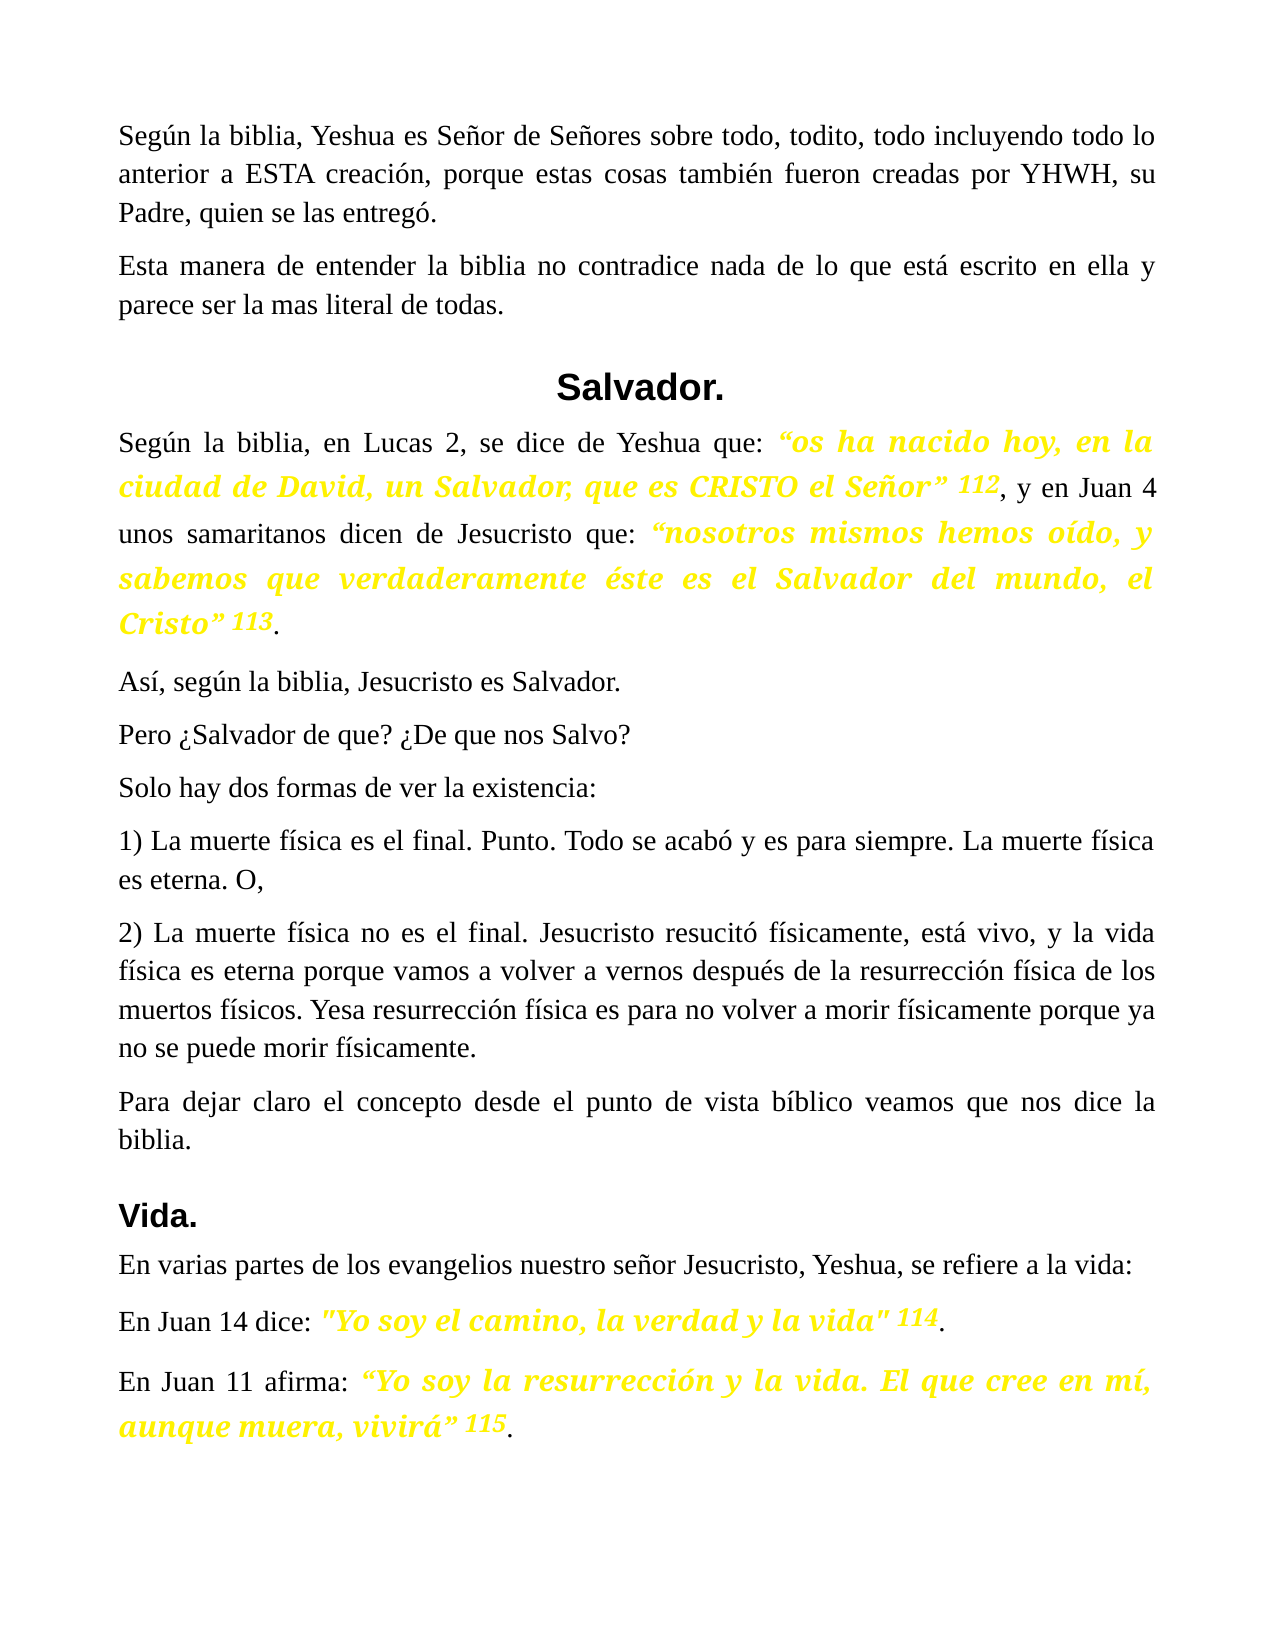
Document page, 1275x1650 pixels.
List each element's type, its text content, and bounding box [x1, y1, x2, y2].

text En Juan 11 afirma: “Yo soy la resurrección y la vida. El que cree en mí, aunque muera, vivirá” . [118, 1361, 1157, 1446]
text Para dejar claro el concepto desde el punto de vista bíblico veamos que nos dice la biblia. [118, 1084, 1157, 1156]
text En Juan 14 dice: "Yo soy el camino, la verdad y la vida" . [118, 1300, 1157, 1340]
text Así, según la biblia, Jesucristo es Salvador. [118, 664, 1157, 697]
subtitle Vida. [118, 1196, 1157, 1235]
subtitle Salvador. [124, 365, 1157, 409]
text Esta manera de entender la biblia no contradice nada de lo que está escrito en ella y parece ser la mas literal de todas. [118, 248, 1157, 320]
text Solo hay dos formas de ver la existencia: [118, 770, 1157, 804]
text 1) La muerte física es el final. Punto. Todo se acabó y es para siempre. La muerte física es eterna. O, [118, 823, 1157, 895]
text Según la biblia, en Lucas 2, se dice de Yeshua que: “os ha nacido hoy, en la ciudad de David, un Salvador, que es CRISTO el Señor” , y en Juan 4 unos samaritanos dicen de Jesucristo que: “nosotros mismos hemos oído, y sabemos que verdaderamente éste es el Salvador del mundo, el Cristo” . [118, 421, 1157, 643]
text Según la biblia, Yeshua es Señor de Señores sobre todo, todito, todo incluyendo todo lo anterior a ESTA creación, porque estas cosas también fueron creadas por YHWH, su Padre, quien se las entregó. [118, 118, 1157, 229]
text Pero ¿Salvador de que? ¿De que nos Salvo? [118, 717, 1157, 751]
text En varias partes de los evangelios nuestro señor Jesucristo, Yeshua, se refiere a la vida: [118, 1247, 1157, 1281]
text 2) La muerte física no es el final. Jesucristo resucitó físicamente, está vivo, y la vida física es eterna porque vamos a volver a vernos después de la resurrección física de los muertos físicos. Yesa resurrección física es para no volver a morir físicamente porque ya no se puede morir físicamente. [118, 915, 1157, 1064]
